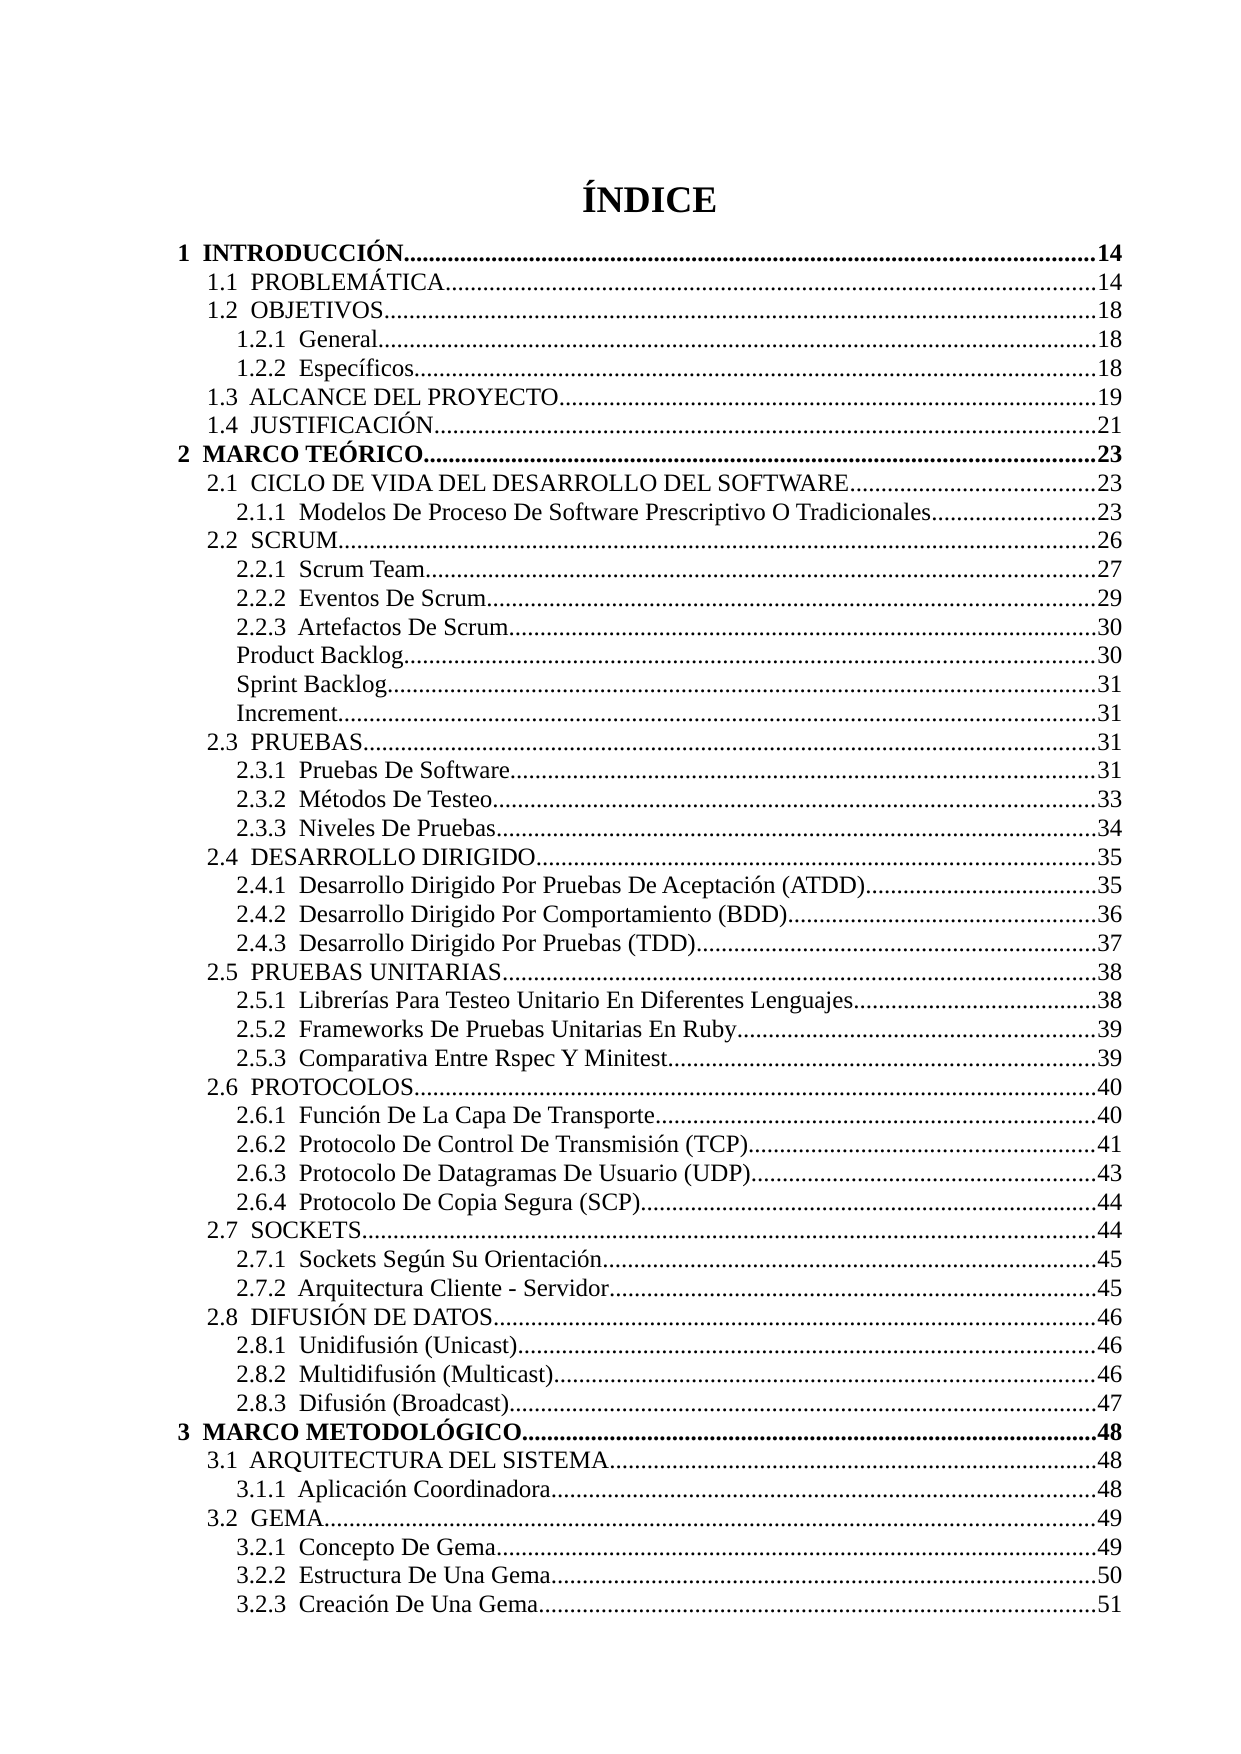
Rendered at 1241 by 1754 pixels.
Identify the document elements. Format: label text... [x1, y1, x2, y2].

text 2.2.3 Artefactos de scrum 30 [236, 612, 1122, 641]
text 2.7.1 Sockets según su orientación 45 [236, 1244, 1122, 1273]
text 2.5.2 Frameworks de pruebas unitarias en ruby 39 [236, 1014, 1122, 1043]
text 2.1 CICLO DE VIDA DEL DESARROLLO DEL SOFTWARE 23 [207, 468, 1122, 497]
text 2.6 Protocolos 40 [207, 1072, 1122, 1101]
text Increment 31 [236, 698, 1122, 727]
text 3.2.3 Creación de Una Gema 51 [236, 1589, 1122, 1618]
text 2.8.1 Unidifusión (Unicast) 46 [236, 1331, 1122, 1359]
text 2.6.1 Función de la capa de transporte 40 [236, 1101, 1122, 1129]
text 2.7.2 Arquitectura cliente - servidor 45 [236, 1273, 1122, 1302]
text 1.3 Alcance del Proyecto 19 [207, 382, 1122, 411]
text 2.4 Desarrollo dirigido 35 [207, 842, 1122, 871]
text 2.3 Pruebas 31 [207, 727, 1122, 756]
text 1.1 PROBLEMÁTICA 14 [207, 267, 1122, 296]
text 2.3.2 Métodos de Testeo 33 [236, 784, 1122, 813]
text 2.5.1 Librerías para Testeo Unitario en Diferentes Lenguajes 38 [236, 986, 1122, 1014]
text 2.8.2 Multidifusión (Multicast) 46 [236, 1359, 1122, 1388]
text 2.1.1 Modelos de proceso de software prescriptivo o tradicionales 23 [236, 497, 1122, 526]
text 2.2.1 Scrum team 27 [236, 554, 1122, 583]
text 3.2.2 Estructura de Una Gema 50 [236, 1561, 1122, 1589]
text Sprint Backlog 31 [236, 669, 1122, 698]
text 2.2 SCRUM 26 [207, 526, 1122, 554]
text 2.4.2 Desarrollo dirigido por comportamiento (BDD) 36 [236, 899, 1122, 928]
text 2.6.2 Protocolo de control de transmisión (TCP) 41 [236, 1129, 1122, 1158]
text 2.8.3 Difusión (Broadcast) 47 [236, 1388, 1122, 1417]
text 2.6.4 Protocolo de copia segura (SCP) 44 [236, 1187, 1122, 1216]
text 2.3.1 Pruebas de Software 31 [236, 756, 1122, 784]
text 1.2.2 Específicos 18 [236, 353, 1122, 382]
text 2.2.2 Eventos de Scrum 29 [236, 583, 1122, 612]
text 3.1.1 Aplicación Coordinadora 48 [236, 1474, 1122, 1503]
text 2.4.1 Desarrollo dirigido por pruebas de aceptación (ATDD) 35 [236, 871, 1122, 899]
text 2.7 SOCkets 44 [207, 1216, 1122, 1244]
text 1.2.1 General 18 [236, 324, 1122, 353]
text 2.6.3 Protocolo de datagramas de usuario (UDP) 43 [236, 1158, 1122, 1187]
text 3.2.1 Concepto de Gema 49 [236, 1532, 1122, 1561]
text 1 INTRODUCCIÓN 14 [177, 238, 1122, 267]
text 2 MARCO TEÓRICO 23 [177, 439, 1122, 468]
text 2.8 DIFUSIÓN DE DATOS 46 [207, 1302, 1122, 1331]
text 2.4.3 Desarrollo dirigido por pruebas (TDD) 37 [236, 928, 1122, 957]
text 3 MARCO Metodológico 48 [177, 1417, 1122, 1446]
text 1.2 OBJETIVOS 18 [207, 296, 1122, 324]
text 2.5 Pruebas Unitarias 38 [207, 957, 1122, 986]
text 1.4 Justificación 21 [207, 411, 1122, 439]
text Índice [177, 177, 1122, 220]
text 3.2 Gema 49 [207, 1503, 1122, 1532]
text 2.3.3 Niveles de Pruebas 34 [236, 813, 1122, 842]
text 3.1 Arquitectura del Sistema 48 [207, 1446, 1122, 1474]
text Product Backlog 30 [236, 641, 1122, 669]
text 2.5.3 Comparativa entre Rspec y Minitest 39 [236, 1043, 1122, 1072]
